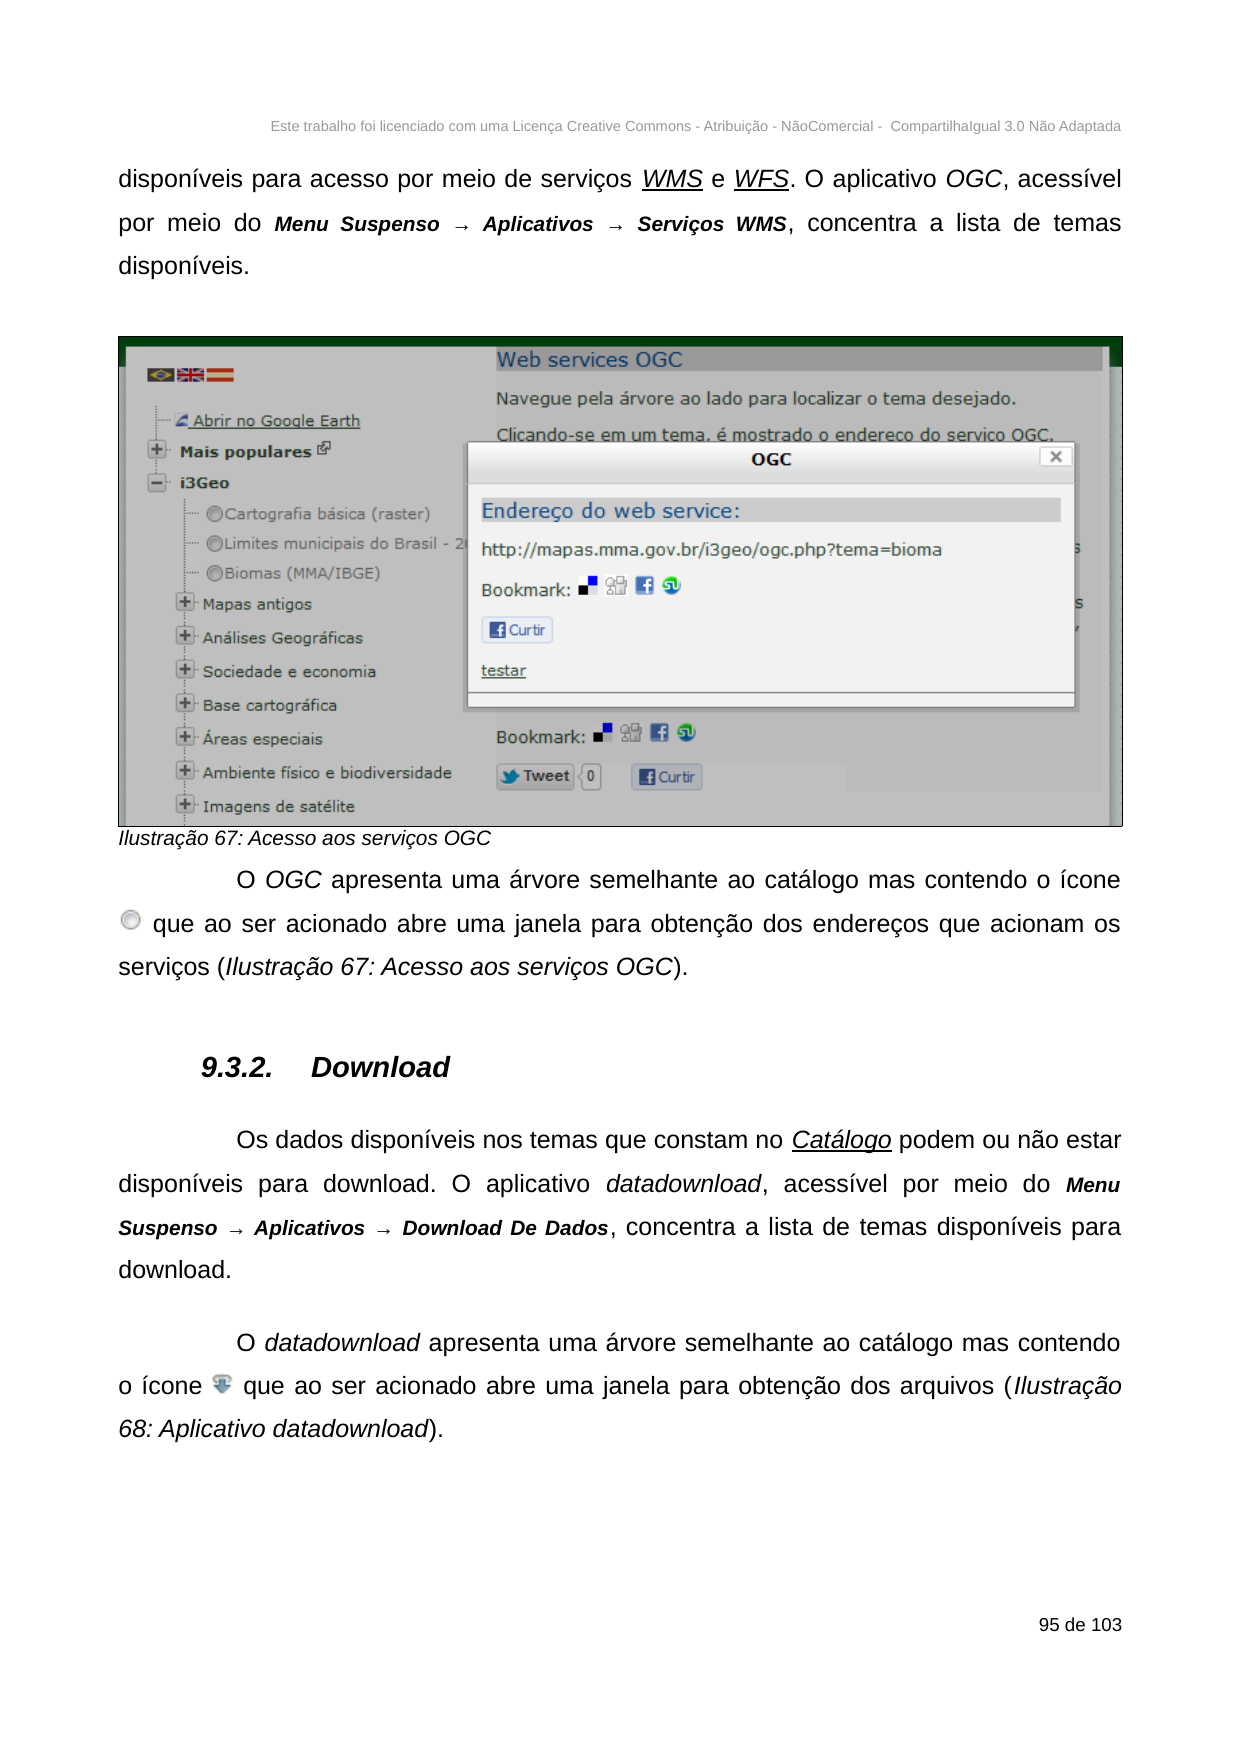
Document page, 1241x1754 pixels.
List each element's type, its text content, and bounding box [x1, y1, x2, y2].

text Ilustração 67: Acesso aos serviços OGC [118, 827, 1122, 850]
text disponíveis para acesso por meio de serviços WMS e WFS. O aplicativo OGC, acessível por meio do menu suspenso → aplicativos → serviços WMS, concentra a lista de temas disponíveis. [118, 164, 1122, 279]
text Os dados disponíveis nos temas que constam no Catálogo podem ou não estar disponíveis para download. O aplicativo datadownload, acessível por meio do menu suspenso → aplicativos → download de dados, concentra a lista de temas disponíveis para download. [118, 1126, 1122, 1284]
picture [119, 337, 1122, 826]
text O OGC apresenta uma árvore semelhante ao catálogo mas contendo o ícone que ao ser acionado abre uma janela para obtenção dos endereços que acionam os serviços (Ilustração 67: Acesso aos serviços OGC). [118, 850, 1122, 981]
picture [118, 907, 144, 933]
subtitle Download [163, 1050, 1122, 1084]
text [118, 324, 1122, 336]
text O datadownload apresenta uma árvore semelhante ao catálogo mas contendo o ícone que ao ser acionado abre uma janela para obtenção dos arquivos (Ilustração 68: Aplicativo datadownload). [118, 1328, 1122, 1443]
picture [211, 1372, 234, 1395]
